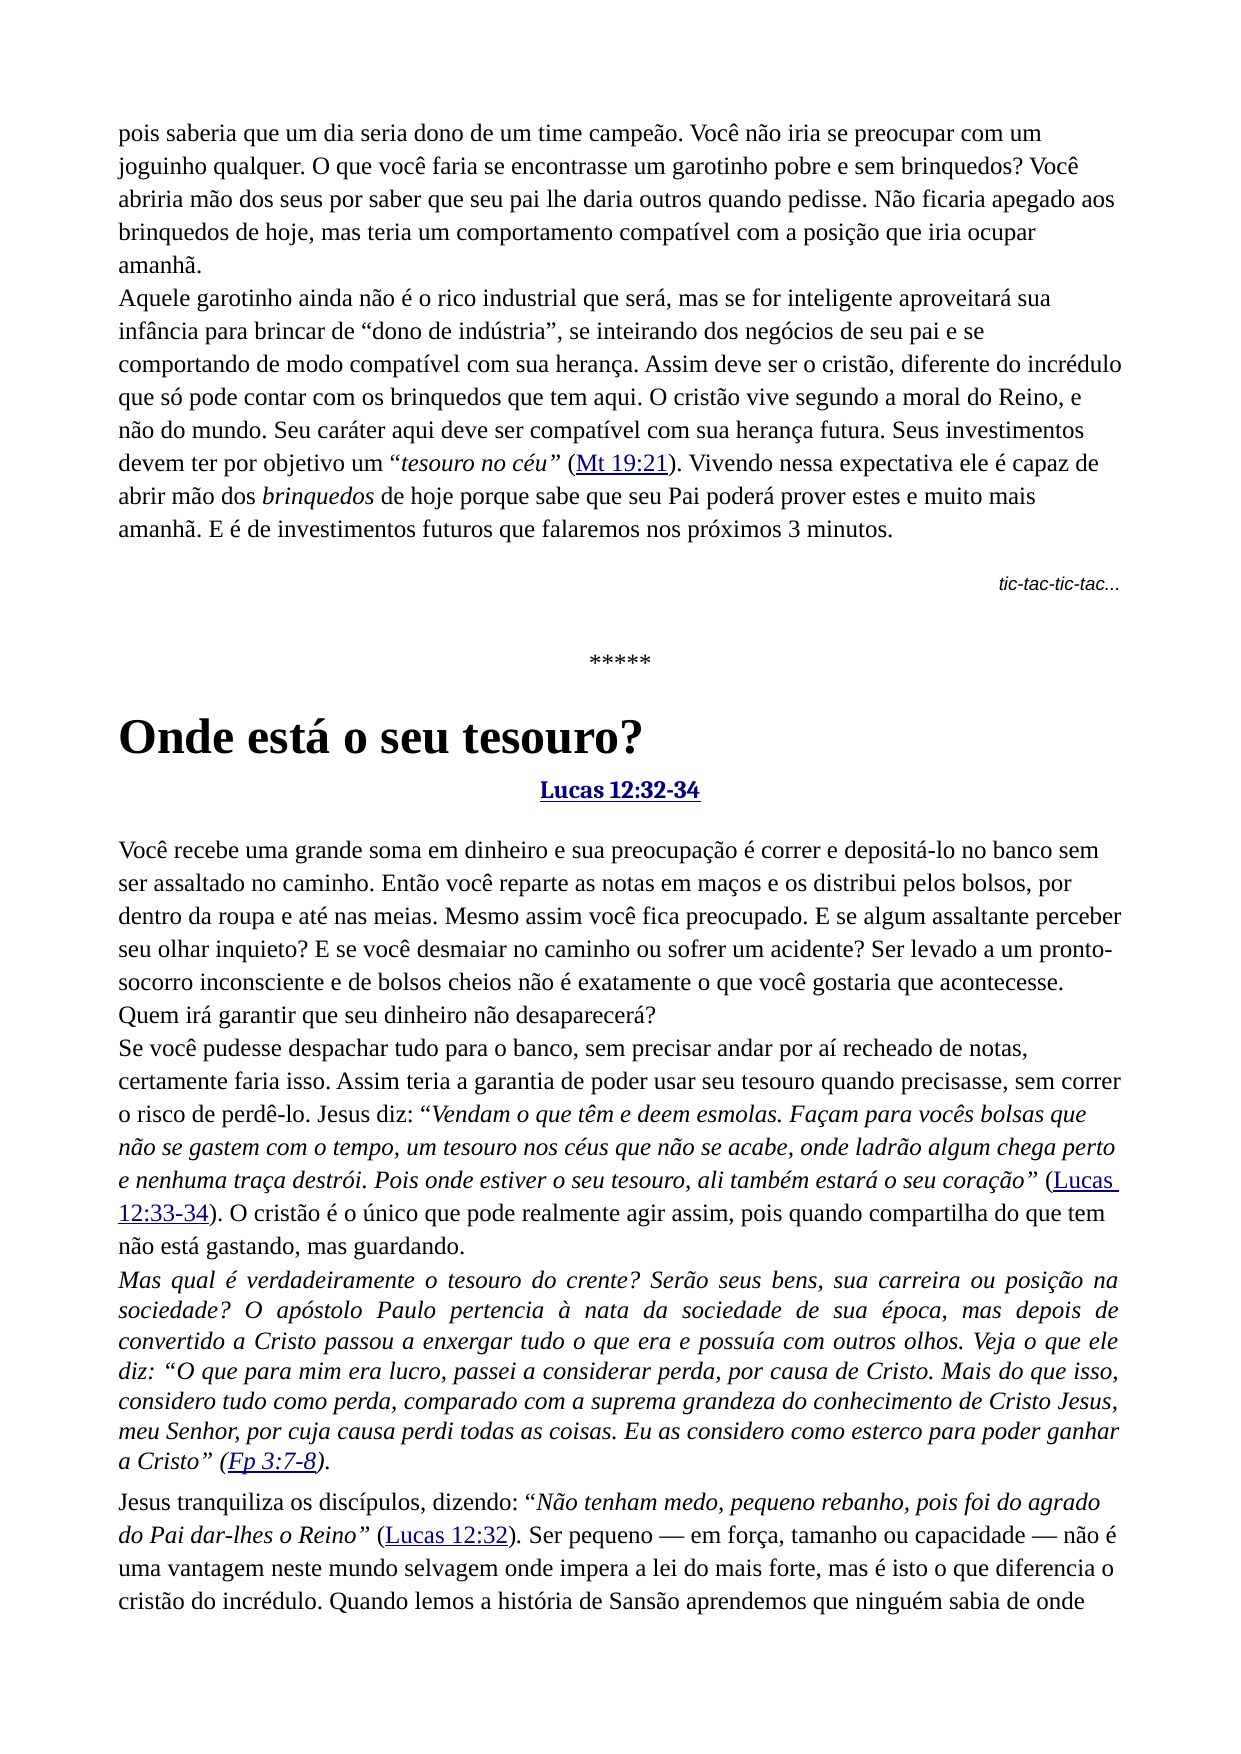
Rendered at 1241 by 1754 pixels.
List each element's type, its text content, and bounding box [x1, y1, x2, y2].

text ***** [118, 648, 1122, 677]
text Se você pudesse despachar tudo para o banco, sem precisar andar por aí recheado de notas, certamente faria isso. Assim teria a garantia de poder usar seu tesouro quando precisasse, sem correr o risco de perdê-lo. Jesus diz: “Vendam o que têm e deem esmolas. Façam para vocês bolsas que não se gastem com o tempo, um tesouro nos céus que não se acabe, onde ladrão algum chega perto e nenhuma traça destrói. Pois onde estiver o seu tesouro, ali também estará o seu coração” (Lucas 12:33-34). O cristão é o único que pode realmente agir assim, pois quando compartilha do que tem não está gastando, mas guardando. [118, 1033, 1122, 1260]
text pois saberia que um dia seria dono de um time campeão. Você não iria se preocupar com um joguinho qualquer. O que você faria se encontrasse um garotinho pobre e sem brinquedos? Você abriria mão dos seus por saber que seu pai lhe daria outros quando pedisse. Não ficaria apegado aos brinquedos de hoje, mas teria um comportamento compatível com a posição que iria ocupar amanhã. [118, 118, 1122, 279]
text Aquele garotinho ainda não é o rico industrial que será, mas se for inteligente aproveitará sua infância para brincar de “dono de indústria”, se inteirando dos negócios de seu pai e se comportando de modo compatível com sua herança. Assim deve ser o cristão, diferente do incrédulo que só pode contar com os brinquedos que tem aqui. O cristão vive segundo a moral do Reino, e não do mundo. Seu caráter aqui deve ser compatível com sua herança futura. Seus investimentos devem ter por objetivo um “tesouro no céu” (Mt 19:21). Vivendo nessa expectativa ele é capaz de abrir mão dos brinquedos de hoje porque sabe que seu Pai poderá prover estes e muito mais amanhã. E é de investimentos futuros que falaremos nos próximos 3 minutos. [118, 283, 1122, 543]
text Jesus tranquiliza os discípulos, dizendo: “Não tenham medo, pequeno rebanho, pois foi do agrado do Pai dar-lhes o Reino” (Lucas 12:32). Ser pequeno — em força, tamanho ou capacidade — não é uma vantagem neste mundo selvagem onde impera a lei do mais forte, mas é isto o que diferencia o cristão do incrédulo. Quando lemos a história de Sansão aprendemos que ninguém sabia de onde [118, 1487, 1122, 1614]
text tic-tac-tic-tac... [118, 573, 1122, 594]
subtitle Onde está o seu tesouro? [118, 706, 1122, 764]
text Mas qual é verdadeiramente o tesouro do crente? Serão seus bens, sua carreira ou posição na sociedade? O apóstolo Paulo pertencia à nata da sociedade de sua época, mas depois de convertido a Cristo passou a enxergar tudo o que era e possuía com outros olhos. Veja o que ele diz: “O que para mim era lucro, passei a considerar perda, por causa de Cristo. Mais do que isso, considero tudo como perda, comparado com a suprema grandeza do conhecimento de Cristo Jesus, meu Senhor, por cuja causa perdi todas as coisas. Eu as considero como esterco para poder ganhar a Cristo” (Fp 3:7-8). [118, 1264, 1122, 1475]
text Lucas 12:32-34 [118, 776, 1122, 805]
text Você recebe uma grande soma em dinheiro e sua preocupação é correr e depositá-lo no banco sem ser assaltado no caminho. Então você reparte as notas em maços e os distribui pelos bolsos, por dentro da roupa e até nas meias. Mesmo assim você fica preocupado. E se algum assaltante perceber seu olhar inquieto? E se você desmaiar no caminho ou sofrer um acidente? Ser levado a um pronto-socorro inconsciente e de bolsos cheios não é exatamente o que você gostaria que acontecesse. Quem irá garantir que seu dinheiro não desaparecerá? [118, 835, 1122, 1029]
